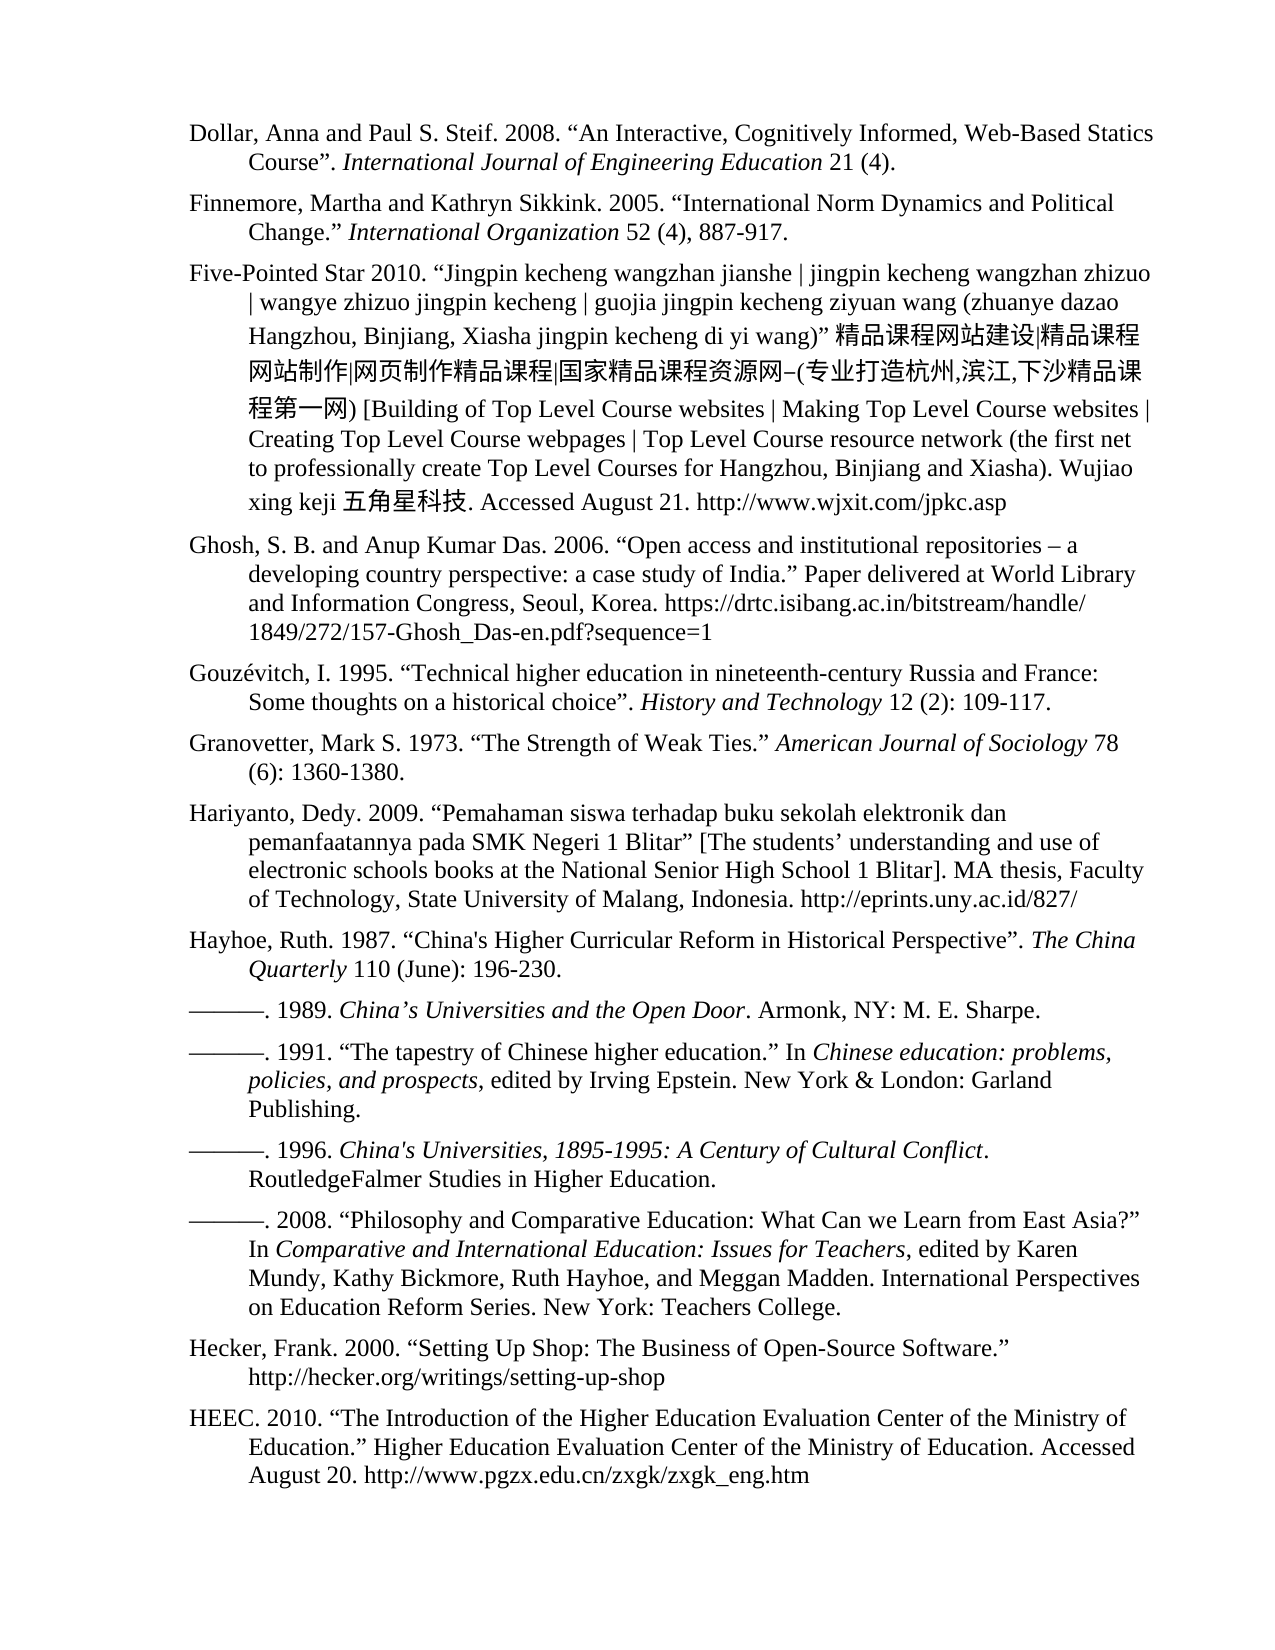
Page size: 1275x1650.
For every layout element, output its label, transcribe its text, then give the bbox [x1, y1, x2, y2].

text ———. 1996. China's Universities, 1895-1995: A Century of Cultural Conflict. RoutledgeFalmer Studies in Higher Education. [189, 1136, 1157, 1193]
text ———. 2008. “Philosophy and Comparative Education: What Can we Learn from East Asia?” In Comparative and International Education: Issues for Teachers, edited by Karen Mundy, Kathy Bickmore, Ruth Hayhoe, and Meggan Madden. International Perspectives on Education Reform Series. New York: Teachers College. [189, 1206, 1157, 1321]
text Hecker, Frank. 2000. “Setting Up Shop: The Business of Open-Source Software.” http://hecker.org/writings/setting-up-shop [189, 1333, 1157, 1391]
text Granovetter, Mark S. 1973. “The Strength of Weak Ties.” American Journal of Sociology 78 (6): 1360-1380. [189, 728, 1157, 786]
text Hariyanto, Dedy. 2009. “Pemahaman siswa terhadap buku sekolah elektronik dan pemanfaatannya pada SMK Negeri 1 Blitar” [The students’ understanding and use of electronic schools books at the National Senior High School 1 Blitar]. MA thesis, Faculty of Technology, State University of Malang, Indonesia. http://eprints.uny.ac.id/827/ [189, 798, 1157, 913]
text Finnemore, Martha and Kathryn Sikkink. 2005. “International Norm Dynamics and Political Change.” International Organization 52 (4), 887-917. [189, 188, 1157, 246]
text ———. 1989. China’s Universities and the Open Door. Armonk, NY: M. E. Sharpe. [189, 996, 1157, 1024]
text Gouzévitch, I. 1995. “Technical higher education in nineteenth-century Russia and France: Some thoughts on a historical choice”. History and Technology 12 (2): 109-117. [189, 658, 1157, 716]
text HEEC. 2010. “The Introduction of the Higher Education Evaluation Center of the Ministry of Education.” Higher Education Evaluation Center of the Ministry of Education. Accessed August 20. http://www.pgzx.edu.cn/zxgk/zxgk_eng.htm [189, 1403, 1157, 1489]
text Ghosh, S. B. and Anup Kumar Das. 2006. “Open access and institutional repositories – a developing country perspective: a case study of India.” Paper delivered at World Library and Information Congress, Seoul, Korea. https://drtc.isibang.ac.in/bitstream/handle/ 1849/272/157-Ghosh_Das-en.pdf?sequence=1 [189, 531, 1157, 646]
text Five-Pointed Star 2010. “Jingpin kecheng wangzhan jianshe | jingpin kecheng wangzhan zhizuo | wangye zhizuo jingpin kecheng | guojia jingpin kecheng ziyuan wang (zhuanye dazao Hangzhou, Binjiang, Xiasha jingpin kecheng di yi wang)” 精品课程网站建设|精品课程网站制作|网页制作精品课程|国家精品课程资源网–(专业打造杭州,滨江,下沙精品课程第一网) [Building of Top Level Course websites | Making Top Level Course websites | Creating Top Level Course webpages | Top Level Course resource network (the first net to professionally create Top Level Courses for Hangzhou, Binjiang and Xiasha). Wujiao xing keji 五角星科技. Accessed August 21. http://www.wjxit.com/jpkc.asp [189, 258, 1157, 518]
text ———. 1991. “The tapestry of Chinese higher education.” In Chinese education: problems, policies, and prospects, edited by Irving Epstein. New York & London: Garland Publishing. [189, 1037, 1157, 1123]
text Hayhoe, Ruth. 1987. “China's Higher Curricular Reform in Historical Perspective”. The China Quarterly 110 (June): 196-230. [189, 926, 1157, 983]
text Dollar, Anna and Paul S. Steif. 2008. “An Interactive, Cognitively Informed, Web-Based Statics Course”. International Journal of Engineering Education 21 (4). [189, 118, 1157, 176]
